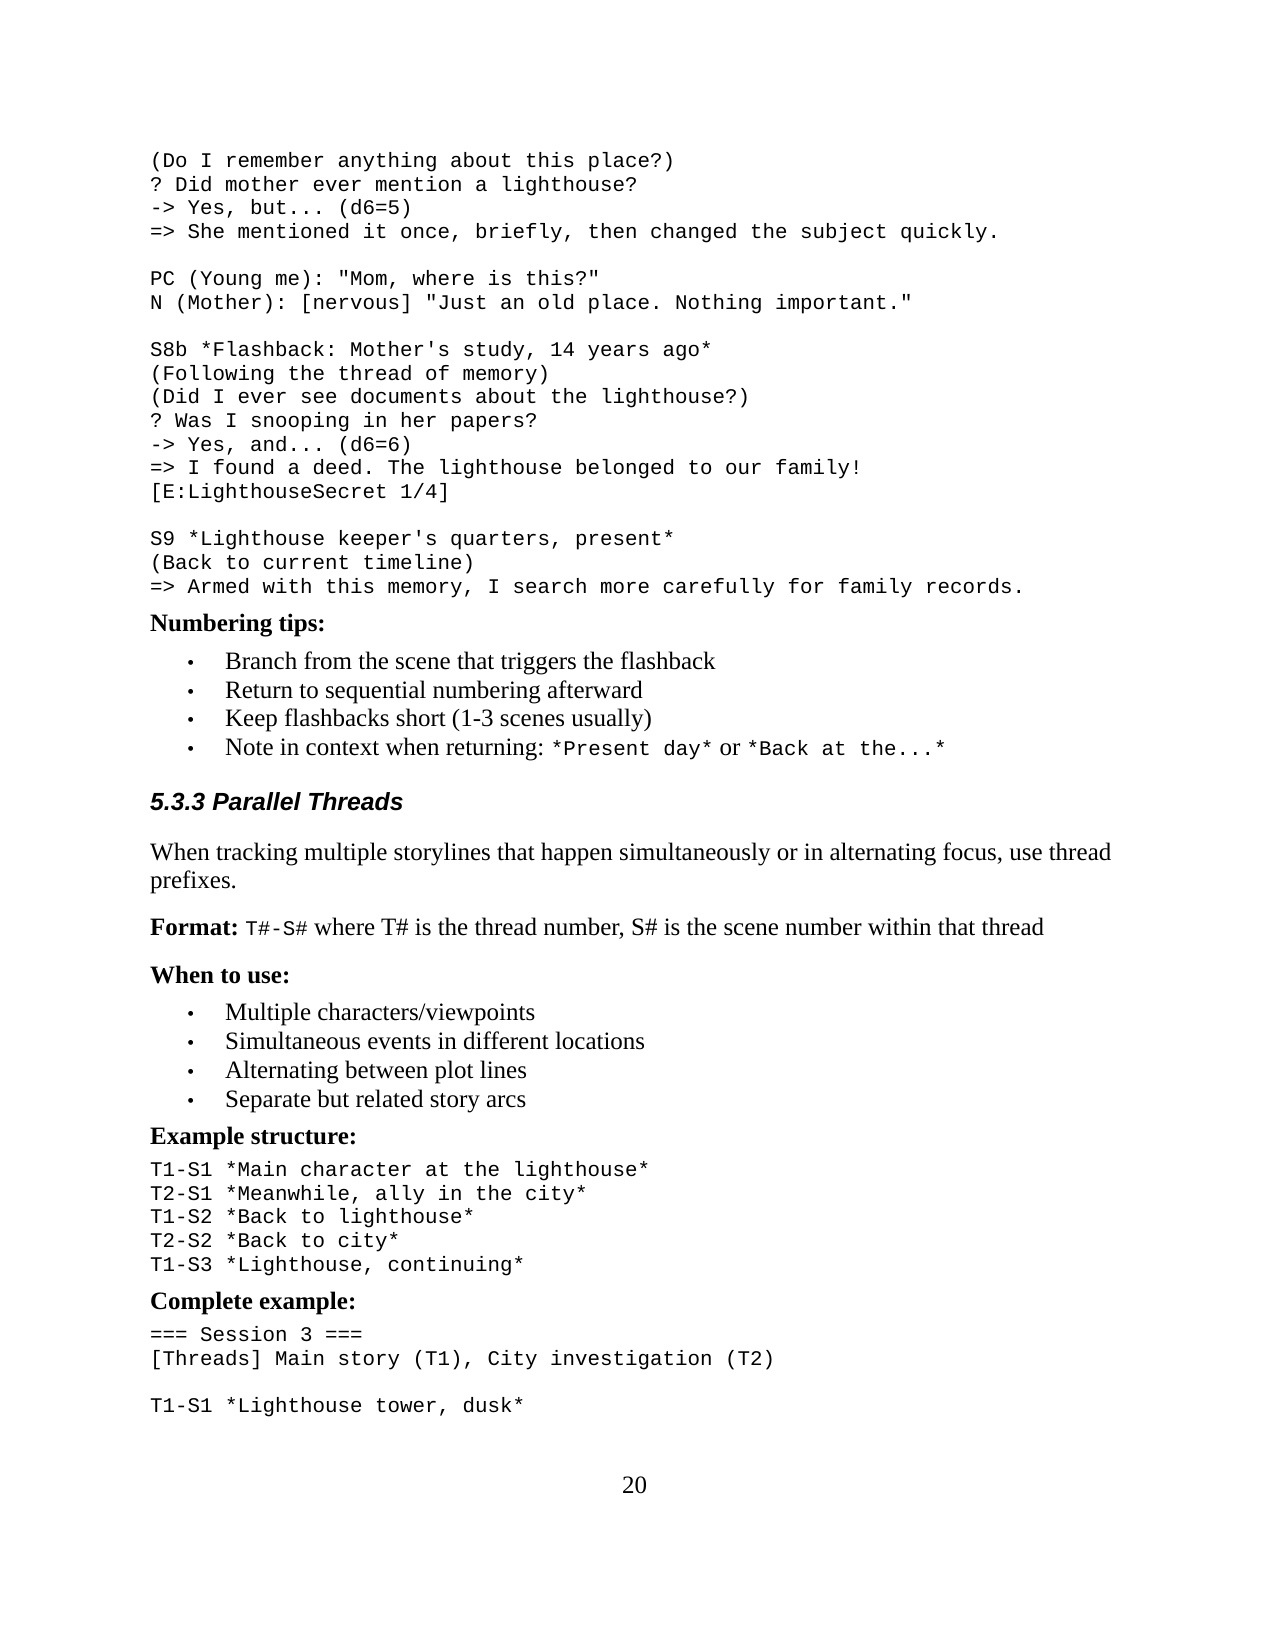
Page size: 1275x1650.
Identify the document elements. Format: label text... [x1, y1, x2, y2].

text === Session 3 === [150, 1324, 1125, 1348]
text ? Did mother ever mention a lighthouse? [150, 174, 1125, 197]
list Return to sequential numbering afterward [187, 675, 1125, 703]
text [E:LighthouseSecret 1/4] [150, 481, 1125, 505]
text => I found a deed. The lighthouse belonged to our family! [150, 457, 1125, 481]
list Separate but related story arcs [187, 1084, 1125, 1112]
text Example structure: [150, 1121, 1125, 1150]
subtitle 5.3.3 Parallel Threads [150, 787, 1125, 815]
text Numbering tips: [150, 608, 1125, 637]
text T1-S1 *Lighthouse tower, dusk* [150, 1395, 1125, 1418]
text S9 *Lighthouse keeper's quarters, present* [150, 528, 1125, 552]
text N (Mother): [nervous] "Just an old place. Nothing important." [150, 292, 1125, 316]
text T1-S2 *Back to lighthouse* [150, 1206, 1125, 1230]
text Format: T#-S# where T# is the thread number, S# is the scene number within that thread [150, 912, 1125, 942]
list Keep flashbacks short (1-3 scenes usually) [187, 703, 1125, 732]
list Simultaneous events in different locations [187, 1026, 1125, 1055]
text T1-S3 *Lighthouse, continuing* [150, 1254, 1125, 1277]
text T1-S1 *Main character at the lighthouse* [150, 1159, 1125, 1183]
text When to use: [150, 960, 1125, 988]
text => She mentioned it once, briefly, then changed the subject quickly. [150, 221, 1125, 244]
text S8b *Flashback: Mother's study, 14 years ago* [150, 339, 1125, 363]
text T2-S2 *Back to city* [150, 1230, 1125, 1254]
text -> Yes, but... (d6=5) [150, 197, 1125, 221]
text (Following the thread of memory) [150, 363, 1125, 386]
text T2-S1 *Meanwhile, ally in the city* [150, 1183, 1125, 1206]
text (Did I ever see documents about the lighthouse?) [150, 386, 1125, 410]
list Multiple characters/viewpoints [187, 997, 1125, 1026]
text (Do I remember anything about this place?) [150, 150, 1125, 174]
text PC (Young me): "Mom, where is this?" [150, 268, 1125, 292]
text ? Was I snooping in her papers? [150, 410, 1125, 434]
text When tracking multiple storylines that happen simultaneously or in alternating focus, use thread prefixes. [150, 837, 1125, 894]
text (Back to current timeline) [150, 552, 1125, 576]
list Branch from the scene that triggers the flashback [187, 646, 1125, 675]
text -> Yes, and... (d6=6) [150, 434, 1125, 457]
list Note in context when returning: *Present day* or *Back at the...* [187, 732, 1125, 762]
text => Armed with this memory, I search more carefully for family records. [150, 576, 1125, 599]
text Complete example: [150, 1286, 1125, 1315]
list Alternating between plot lines [187, 1055, 1125, 1084]
text [Threads] Main story (T1), City investigation (T2) [150, 1348, 1125, 1371]
